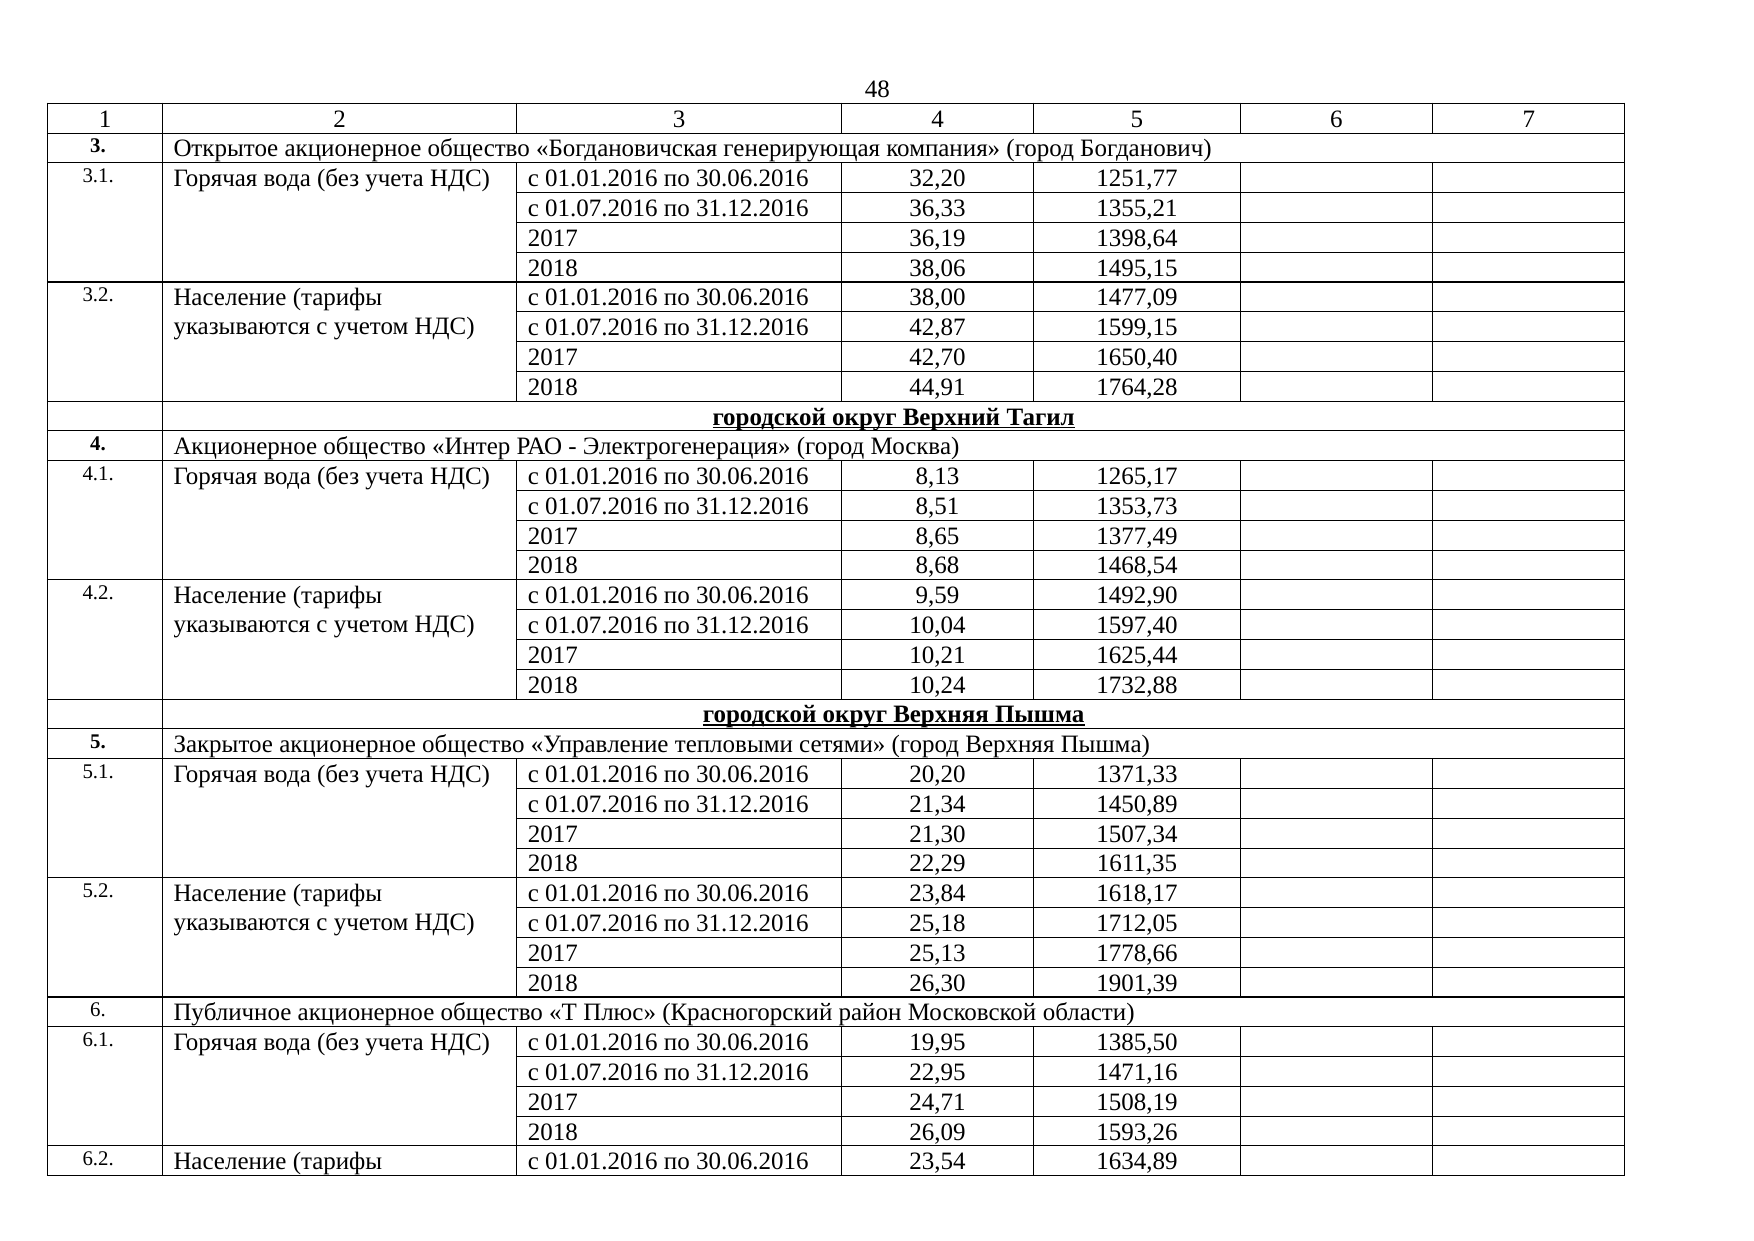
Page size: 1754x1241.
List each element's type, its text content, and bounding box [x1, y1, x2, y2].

table_cell [1433, 849, 1624, 877]
table_cell Горячая вода (без учета НДС) [163, 461, 516, 579]
table_cell [48, 163, 162, 281]
table_cell 8,65 [842, 521, 1033, 549]
table_cell [48, 283, 162, 401]
table_cell Публичное акционерное общество «Т Плюс» (Красногорский район Московской области) [163, 998, 1624, 1026]
table_header 2 [163, 104, 516, 132]
table_cell с 01.01.2016 по 30.06.2016 [517, 759, 841, 788]
table_cell [1241, 849, 1432, 877]
table_cell 1764,28 [1034, 372, 1240, 401]
table_cell [1241, 551, 1432, 579]
table_cell [48, 461, 162, 579]
table_cell [1433, 908, 1624, 937]
table_cell [1433, 1087, 1624, 1116]
table_cell [1433, 1146, 1624, 1175]
table_cell [1241, 193, 1432, 222]
table_cell 1593,26 [1034, 1117, 1240, 1145]
table_cell 23,84 [842, 878, 1033, 907]
table_cell 36,33 [842, 193, 1033, 222]
table_cell 22,29 [842, 849, 1033, 877]
table_cell 22,95 [842, 1057, 1033, 1086]
table_cell 1712,05 [1034, 908, 1240, 937]
table_cell 10,04 [842, 610, 1033, 639]
table_cell [1433, 312, 1624, 341]
table_cell [1433, 759, 1624, 788]
table_cell 21,34 [842, 789, 1033, 818]
table_cell [1433, 491, 1624, 520]
table_cell [1433, 968, 1624, 996]
table_cell [1433, 1027, 1624, 1056]
table_cell с 01.01.2016 по 30.06.2016 [517, 283, 841, 311]
table_cell [1433, 223, 1624, 252]
table_cell с 01.01.2016 по 30.06.2016 [517, 461, 841, 490]
table_cell 1611,35 [1034, 849, 1240, 877]
table_cell [1241, 789, 1432, 818]
table_cell 1371,33 [1034, 759, 1240, 788]
table_cell [48, 1027, 162, 1145]
table_cell с 01.01.2016 по 30.06.2016 [517, 163, 841, 192]
table_cell [1241, 1087, 1432, 1116]
table_cell [48, 878, 162, 996]
table_cell 19,95 [842, 1027, 1033, 1056]
table_cell 26,30 [842, 968, 1033, 996]
table_cell с 01.01.2016 по 30.06.2016 [517, 580, 841, 609]
table_cell [48, 759, 162, 877]
table_cell [48, 729, 162, 758]
table_cell [1241, 521, 1432, 549]
table_cell с 01.07.2016 по 31.12.2016 [517, 491, 841, 520]
table_cell 42,70 [842, 342, 1033, 371]
table_cell [1433, 283, 1624, 311]
table_cell [1433, 551, 1624, 579]
table_cell 26,09 [842, 1117, 1033, 1145]
table_cell 2018 [517, 849, 841, 877]
table_header 1 [48, 104, 162, 132]
table_cell [1241, 342, 1432, 371]
table_cell [1433, 253, 1624, 281]
table_cell 1508,19 [1034, 1087, 1240, 1116]
table_cell 1468,54 [1034, 551, 1240, 579]
table_cell [1241, 1057, 1432, 1086]
table_cell с 01.07.2016 по 31.12.2016 [517, 610, 841, 639]
table_cell [1433, 789, 1624, 818]
table_cell 25,13 [842, 938, 1033, 967]
table_cell 1265,17 [1034, 461, 1240, 490]
table_cell [1433, 938, 1624, 967]
table_cell Население (тарифы указываются с учетом НДС) [163, 580, 516, 698]
table_cell [1433, 193, 1624, 222]
table_header 6 [1241, 104, 1432, 132]
table_cell [1433, 461, 1624, 490]
table_cell [1241, 670, 1432, 698]
table_header 7 [1433, 104, 1624, 132]
table_cell с 01.07.2016 по 31.12.2016 [517, 1057, 841, 1086]
table_cell 9,59 [842, 580, 1033, 609]
table_cell 2018 [517, 968, 841, 996]
table_cell [1241, 1146, 1432, 1175]
table_cell 1471,16 [1034, 1057, 1240, 1086]
table_cell [48, 998, 162, 1026]
table_cell [1433, 163, 1624, 192]
table_cell 1377,49 [1034, 521, 1240, 549]
table_cell 42,87 [842, 312, 1033, 341]
table_cell 2017 [517, 342, 841, 371]
table_header 3 [517, 104, 841, 132]
table_cell Горячая вода (без учета НДС) [163, 759, 516, 877]
table_cell 10,24 [842, 670, 1033, 698]
table_cell 24,71 [842, 1087, 1033, 1116]
table_cell [1241, 878, 1432, 907]
table_cell [1241, 312, 1432, 341]
table_cell [48, 431, 162, 460]
table_cell 1599,15 [1034, 312, 1240, 341]
table_cell [1241, 968, 1432, 996]
table_cell 1650,40 [1034, 342, 1240, 371]
table_cell 2018 [517, 253, 841, 281]
table_cell 2017 [517, 521, 841, 549]
table_cell 2018 [517, 551, 841, 579]
table_cell [1241, 372, 1432, 401]
table_cell Население (тарифы указываются с учетом НДС) [163, 878, 516, 996]
table_cell [1433, 1117, 1624, 1145]
table_cell 1251,77 [1034, 163, 1240, 192]
table_cell [1241, 1117, 1432, 1145]
table_cell [1433, 610, 1624, 639]
table_cell 10,21 [842, 640, 1033, 669]
table_cell 8,51 [842, 491, 1033, 520]
table_cell [1241, 1027, 1432, 1056]
table_cell 2017 [517, 223, 841, 252]
table_cell 2017 [517, 1087, 841, 1116]
table_cell [1433, 878, 1624, 907]
table_cell 38,00 [842, 283, 1033, 311]
table_cell [1241, 461, 1432, 490]
table_cell 1398,64 [1034, 223, 1240, 252]
table_cell [1241, 580, 1432, 609]
table_cell 2017 [517, 819, 841, 847]
table_cell 36,19 [842, 223, 1033, 252]
table_cell 1450,89 [1034, 789, 1240, 818]
table_cell 1625,44 [1034, 640, 1240, 669]
table_cell 1732,88 [1034, 670, 1240, 698]
table_cell Население (тарифы указываются с учетом НДС) [163, 283, 516, 401]
table_cell [48, 1146, 162, 1175]
table_cell 1507,34 [1034, 819, 1240, 847]
table_cell [1433, 819, 1624, 847]
table_cell [1241, 640, 1432, 669]
table_cell Закрытое акционерное общество «Управление тепловыми сетями» (город Верхняя Пышма) [163, 729, 1624, 758]
table_cell с 01.07.2016 по 31.12.2016 [517, 908, 841, 937]
table_cell 2017 [517, 938, 841, 967]
table_cell с 01.07.2016 по 31.12.2016 [517, 193, 841, 222]
table_cell 2018 [517, 372, 841, 401]
table_cell [1241, 223, 1432, 252]
table_cell Население (тарифы [163, 1146, 516, 1175]
table_cell [1241, 163, 1432, 192]
table_cell городской округ Верхний Тагил [163, 402, 1624, 430]
table_cell 25,18 [842, 908, 1033, 937]
table_cell городской округ Верхняя Пышма [163, 700, 1624, 728]
table_cell 38,06 [842, 253, 1033, 281]
table_cell 1634,89 [1034, 1146, 1240, 1175]
table_cell 8,68 [842, 551, 1033, 579]
table_cell 23,54 [842, 1146, 1033, 1175]
table_cell [48, 700, 162, 728]
table_cell 2018 [517, 1117, 841, 1145]
table_cell с 01.01.2016 по 30.06.2016 [517, 878, 841, 907]
table_cell [48, 402, 162, 430]
table_cell [1241, 908, 1432, 937]
table_cell Горячая вода (без учета НДС) [163, 163, 516, 281]
table_cell [48, 134, 162, 162]
table_cell 1778,66 [1034, 938, 1240, 967]
table_cell 1618,17 [1034, 878, 1240, 907]
table_cell [1433, 580, 1624, 609]
table_cell с 01.01.2016 по 30.06.2016 [517, 1146, 841, 1175]
table_cell 21,30 [842, 819, 1033, 847]
table_cell [1241, 938, 1432, 967]
table_header 4 [842, 104, 1033, 132]
table_cell Акционерное общество «Интер РАО - Электрогенерация» (город Москва) [163, 431, 1624, 460]
table_cell [1433, 521, 1624, 549]
table_cell [1433, 1057, 1624, 1086]
table_cell 1353,73 [1034, 491, 1240, 520]
table_cell 1492,90 [1034, 580, 1240, 609]
table_cell 1901,39 [1034, 968, 1240, 996]
table_cell [1241, 819, 1432, 847]
table_cell с 01.07.2016 по 31.12.2016 [517, 312, 841, 341]
table_cell [1241, 283, 1432, 311]
table_cell 1597,40 [1034, 610, 1240, 639]
table_cell [1433, 372, 1624, 401]
table_cell 20,20 [842, 759, 1033, 788]
table_cell [48, 580, 162, 698]
table_cell 1495,15 [1034, 253, 1240, 281]
table_cell с 01.01.2016 по 30.06.2016 [517, 1027, 841, 1056]
table_cell 2017 [517, 640, 841, 669]
table_cell [1241, 491, 1432, 520]
table_cell Открытое акционерное общество «Богдановичская генерирующая компания» (город Богданович) [163, 134, 1624, 162]
table_cell 8,13 [842, 461, 1033, 490]
table_header 5 [1034, 104, 1240, 132]
table_cell 1355,21 [1034, 193, 1240, 222]
table_cell 44,91 [842, 372, 1033, 401]
table_cell Горячая вода (без учета НДС) [163, 1027, 516, 1145]
table_cell [1433, 670, 1624, 698]
table_cell [1241, 253, 1432, 281]
table_cell 2018 [517, 670, 841, 698]
table_cell [1241, 759, 1432, 788]
table_cell 32,20 [842, 163, 1033, 192]
table_cell [1433, 640, 1624, 669]
table_cell [1241, 610, 1432, 639]
table_cell 1385,50 [1034, 1027, 1240, 1056]
table_cell 1477,09 [1034, 283, 1240, 311]
table_cell с 01.07.2016 по 31.12.2016 [517, 789, 841, 818]
table_cell [1433, 342, 1624, 371]
